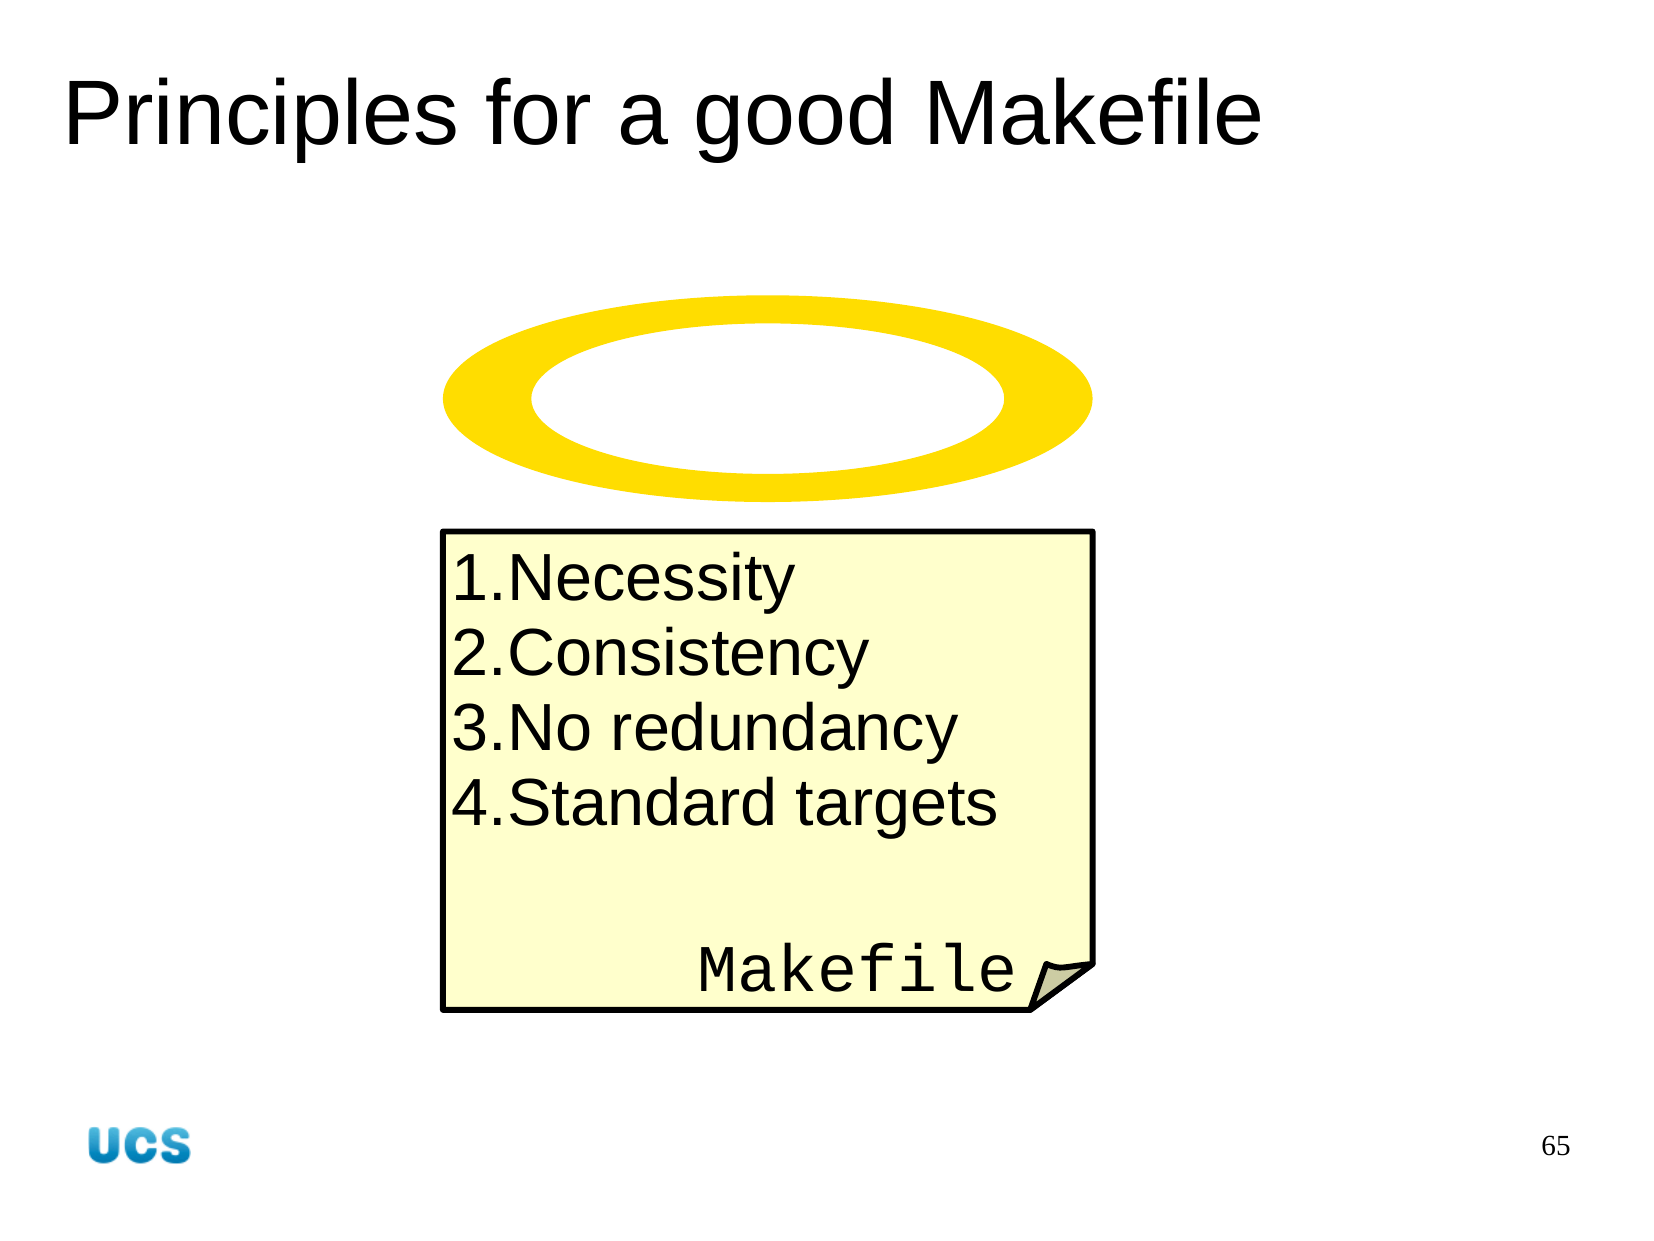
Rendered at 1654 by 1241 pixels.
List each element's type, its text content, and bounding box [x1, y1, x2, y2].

text_box Makefile [694, 933, 1034, 1015]
text_box Principles for a good Makefile [59, 59, 1270, 168]
picture [88, 1126, 191, 1165]
text_box [442, 295, 1093, 503]
text_box Necessity Consistency No redundancy Standard targets [442, 531, 1093, 1010]
